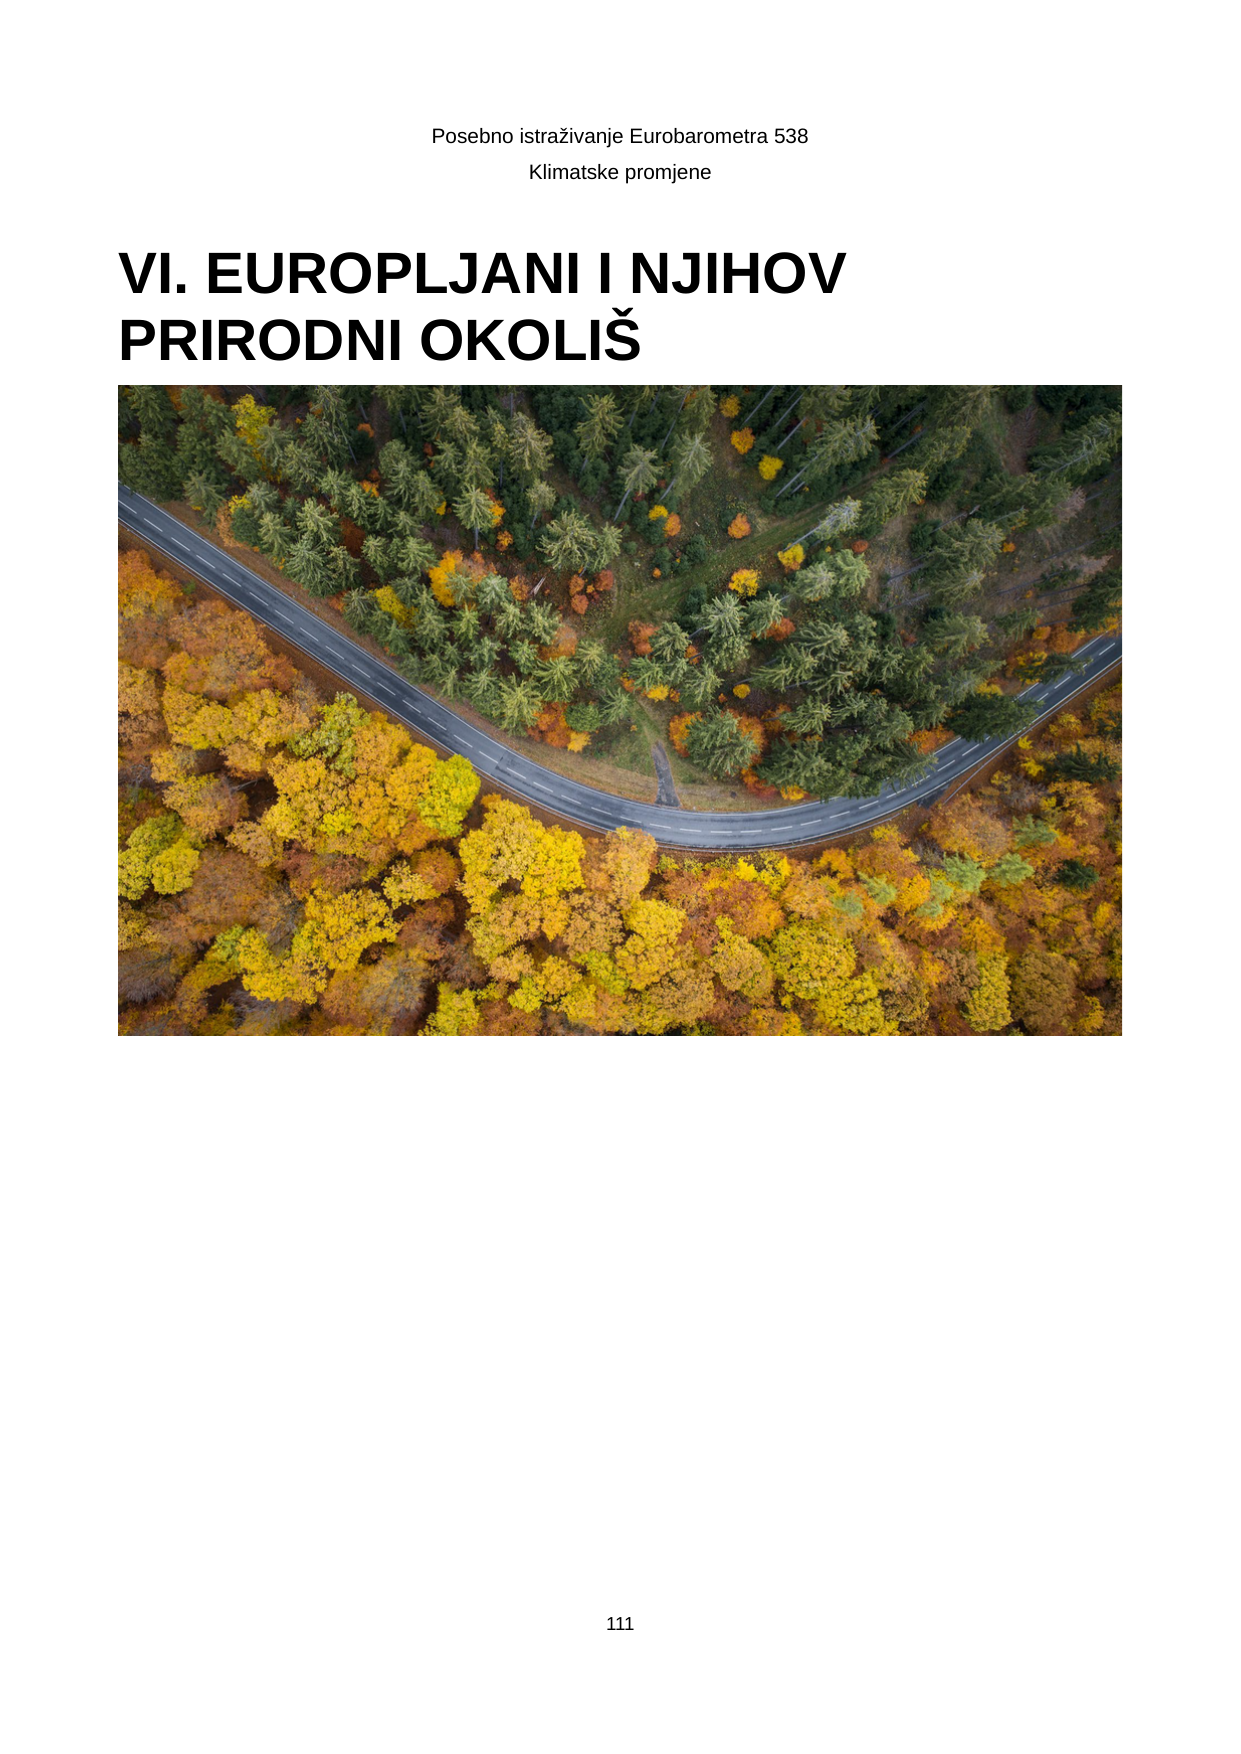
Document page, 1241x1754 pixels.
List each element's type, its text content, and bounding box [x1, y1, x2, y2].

subtitle VI. EUROPLJANI I NJIHOV PRIRODNI OKOLIŠ [118, 238, 1122, 372]
picture [118, 385, 1123, 1036]
